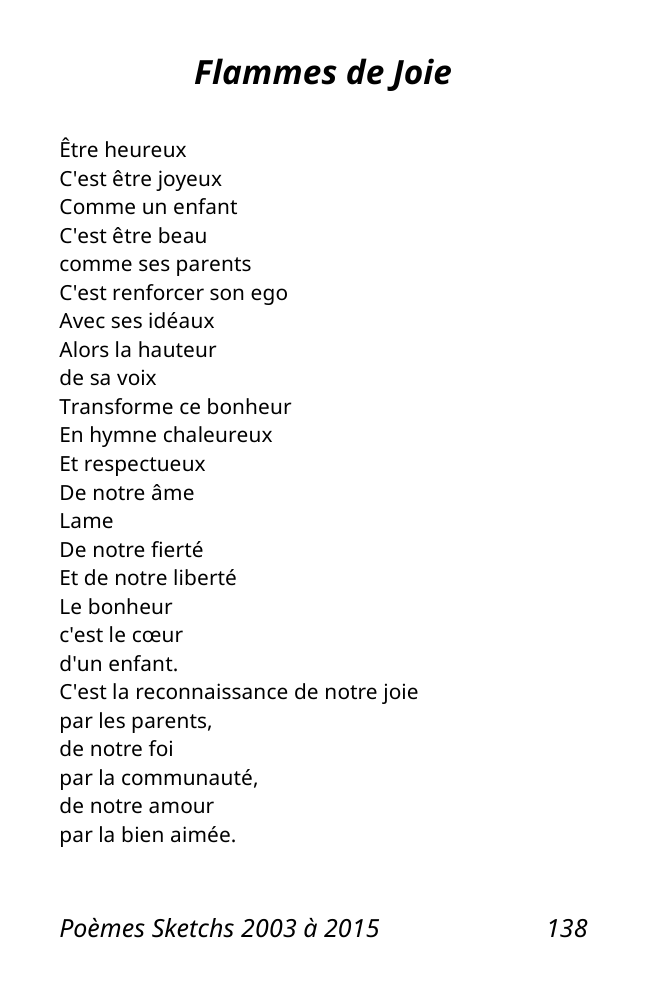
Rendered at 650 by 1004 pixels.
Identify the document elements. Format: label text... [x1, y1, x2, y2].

text par la communauté, [59, 763, 591, 791]
text Le bonheur [59, 592, 591, 620]
text De notre âme [59, 477, 591, 506]
text comme ses parents [59, 249, 591, 278]
text Avec ses idéaux [59, 306, 591, 335]
text Comme un enfant [59, 192, 591, 221]
text Transforme ce bonheur [59, 392, 591, 420]
text c'est le cœur [59, 620, 591, 649]
subtitle Flammes de Joie [59, 49, 591, 95]
text par les parents, [59, 706, 591, 734]
text C'est être joyeux [59, 163, 591, 192]
text Alors la hauteur [59, 335, 591, 363]
text C'est renforcer son ego [59, 278, 591, 306]
text En hymne chaleureux [59, 420, 591, 449]
text de notre amour [59, 791, 591, 820]
text C'est être beau [59, 221, 591, 249]
text C'est la reconnaissance de notre joie [59, 677, 591, 706]
text par la bien aimée. [59, 820, 591, 848]
text De notre fierté [59, 534, 591, 563]
text de sa voix [59, 363, 591, 392]
text Être heureux [59, 135, 591, 163]
text Lame [59, 506, 591, 534]
text de notre foi [59, 734, 591, 763]
text Et de notre liberté [59, 563, 591, 592]
text d'un enfant. [59, 649, 591, 677]
text Et respectueux [59, 449, 591, 477]
